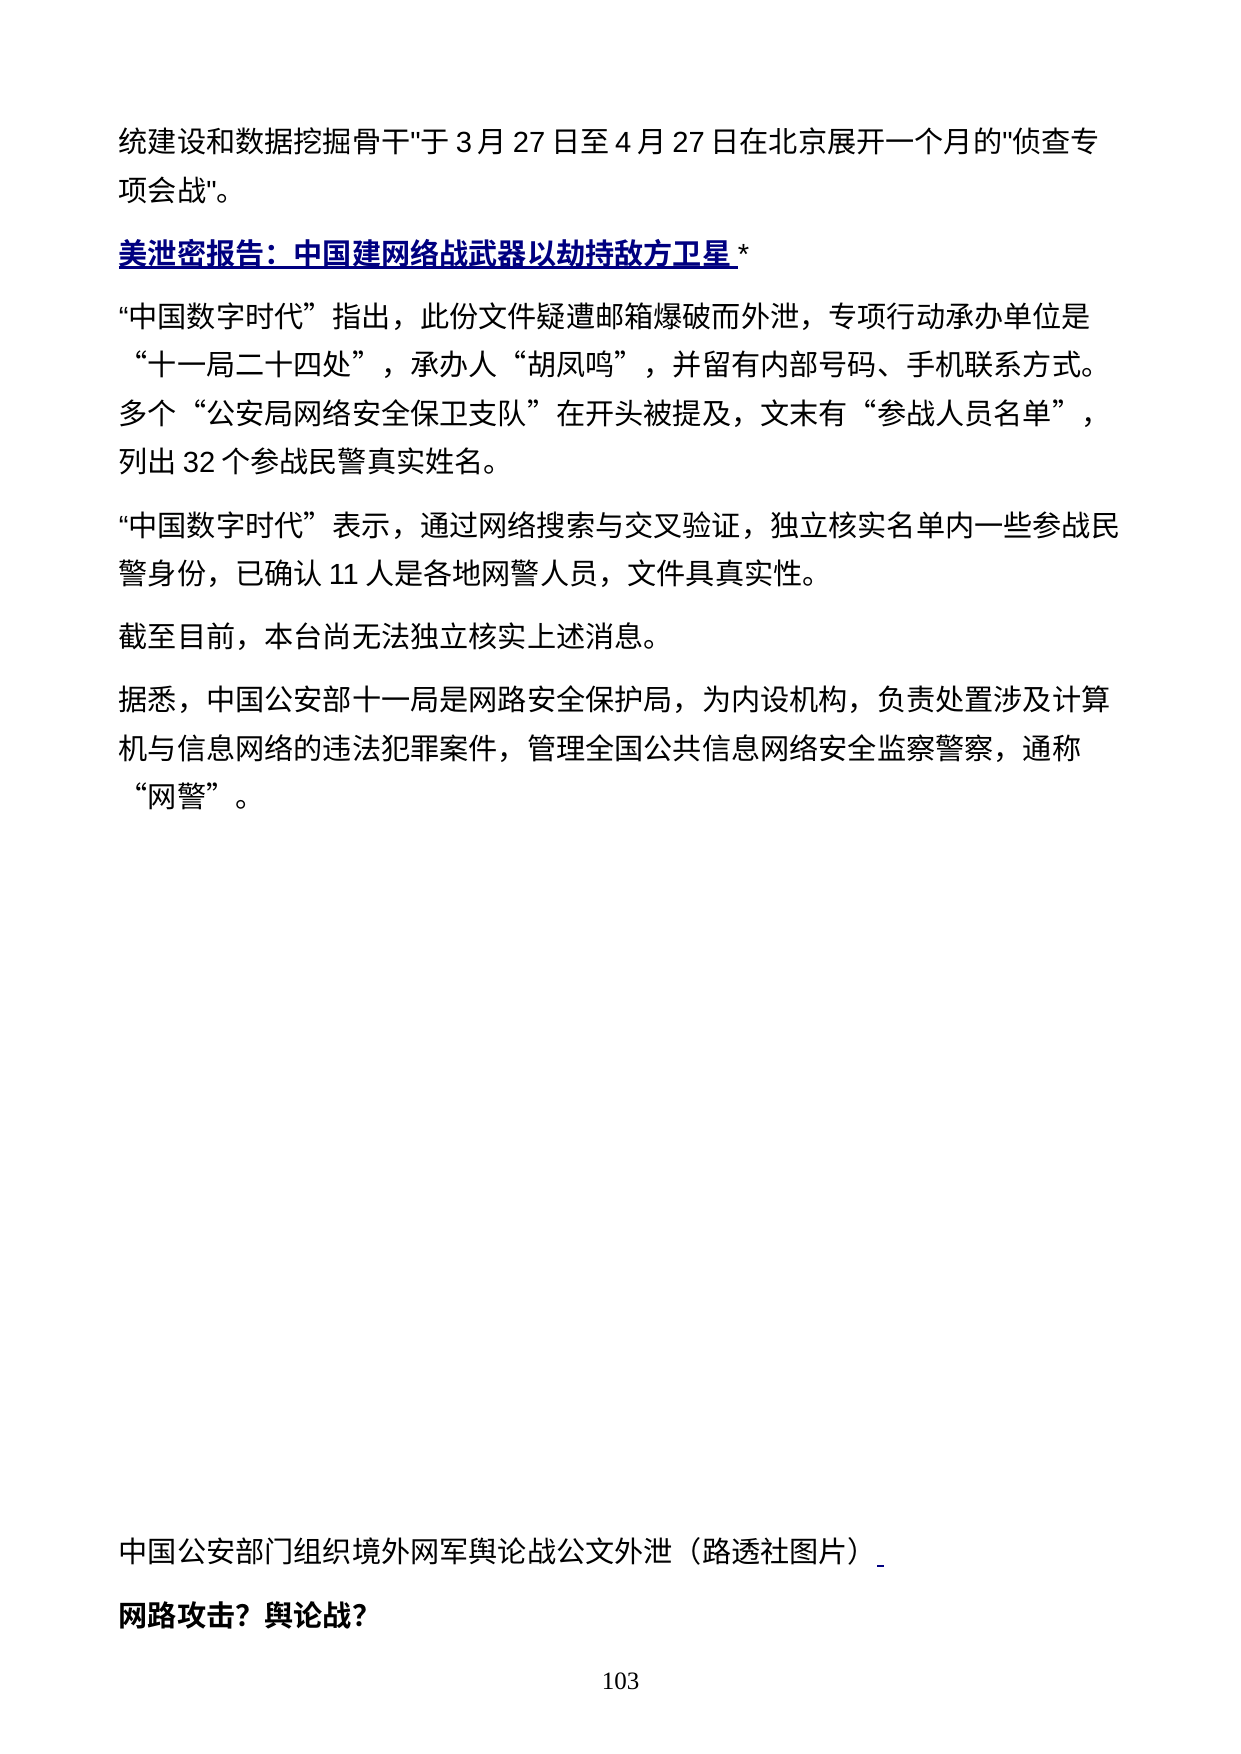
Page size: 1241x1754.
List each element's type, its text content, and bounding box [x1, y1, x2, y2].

text 截至目前，本台尚无法独立核实上述消息。 [118, 614, 1122, 656]
text “中国数字时代”表示，通过网络搜索与交叉验证，独立核实名单内一些参战民警身份，已确认11人是各地网警人员，文件具真实性。 [118, 502, 1122, 593]
text 网路攻击？舆论战？ [118, 1592, 1122, 1634]
text 中国公安部门组织境外网军舆论战公文外泄（路透社图片） [118, 837, 1122, 1571]
text 统建设和数据挖掘骨干"于3月27日至4月27日在北京展开一个月的"侦查专项会战"。 [118, 118, 1122, 209]
text 美泄密报告：中国建网络战武器以劫持敌方卫星 * [118, 230, 1122, 272]
text “中国数字时代”指出，此份文件疑遭邮箱爆破而外泄，专项行动承办单位是“十一局二十四处”，承办人“胡凤鸣”，并留有内部号码、手机联系方式。多个“公安局网络安全保卫支队”在开头被提及，文末有“参战人员名单”，列出32个参战民警真实姓名。 [118, 293, 1122, 481]
text 据悉，中国公安部十一局是网路安全保护局，为内设机构，负责处置涉及计算机与信息网络的违法犯罪案件，管理全国公共信息网络安全监察警察，通称“网警”。 [118, 677, 1122, 816]
